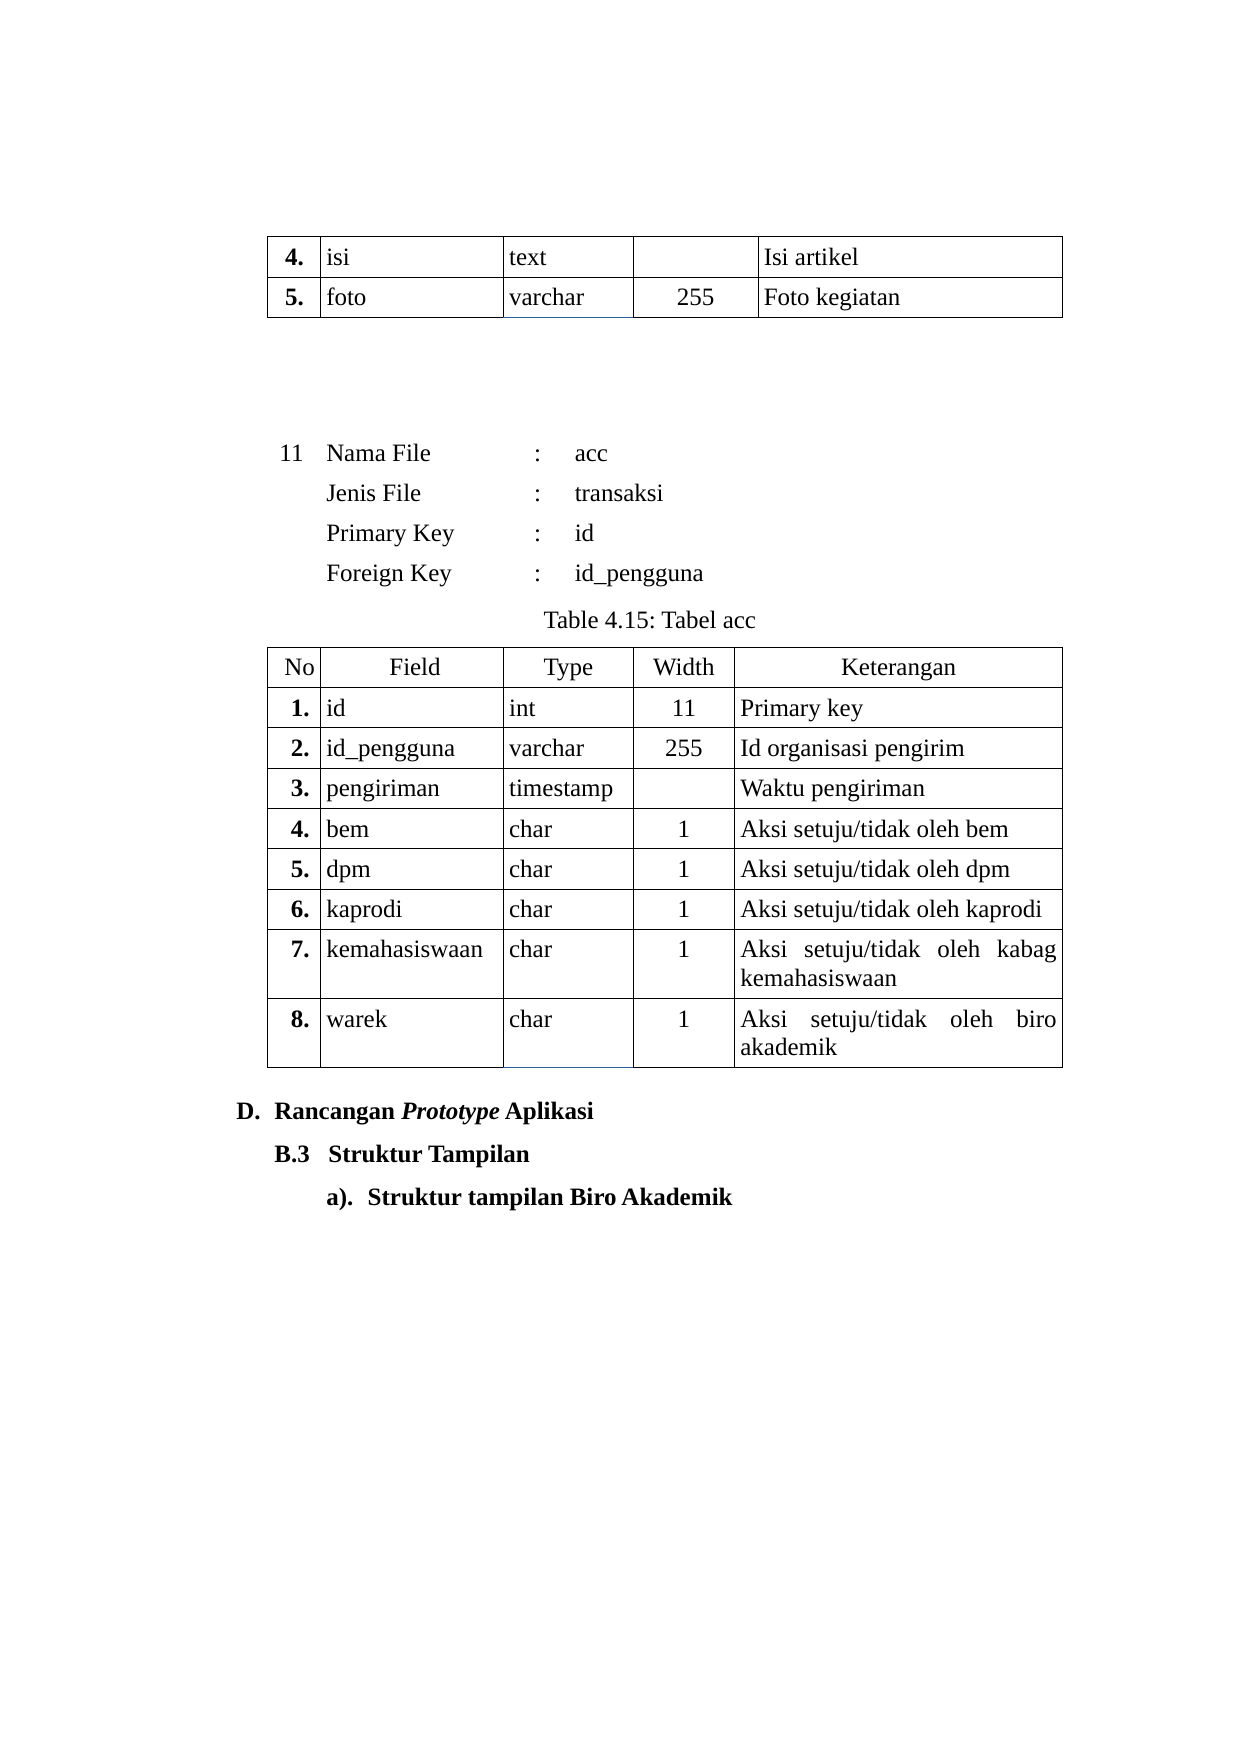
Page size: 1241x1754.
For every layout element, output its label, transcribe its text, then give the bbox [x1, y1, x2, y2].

table_header Type [504, 648, 633, 687]
table_cell 1 [634, 930, 734, 998]
table_cell : [528, 472, 569, 512]
table_cell Id organisasi pengirim [735, 728, 1062, 767]
table_cell Foto kegiatan [759, 278, 1062, 317]
table_cell foto [321, 278, 503, 317]
table_header acc [569, 432, 1062, 472]
table_cell Primary Key [320, 513, 528, 553]
table_cell [268, 278, 320, 317]
table_cell : [528, 553, 569, 593]
table_header 11 [274, 432, 320, 472]
table_cell [268, 930, 320, 998]
table_cell [634, 769, 734, 808]
table_cell [268, 809, 320, 848]
list Rancangan Prototype Aplikasi [236, 1096, 1063, 1124]
table_cell [268, 237, 320, 277]
table_cell [634, 237, 758, 277]
table_cell 11 [634, 688, 734, 727]
table_cell 255 [634, 278, 758, 317]
table_cell pengiriman [321, 769, 503, 808]
table_cell Aksi setuju/tidak oleh kabag kemahasiswaan [735, 930, 1062, 998]
table_cell [268, 849, 320, 888]
table_cell Aksi setuju/tidak oleh dpm [735, 849, 1062, 888]
table_header Field [321, 648, 503, 687]
table_cell timestamp [504, 769, 633, 808]
table_cell Aksi setuju/tidak oleh biro akademik [735, 999, 1062, 1067]
table_cell varchar [504, 278, 633, 317]
table_cell kaprodi [321, 890, 503, 929]
table_cell transaksi [569, 472, 1062, 512]
text Table 4.15: Tabel acc [236, 605, 1063, 634]
table_cell id_pengguna [569, 553, 1062, 593]
table_cell Waktu pengiriman [735, 769, 1062, 808]
table_cell [274, 513, 320, 553]
table_header Nama File [320, 432, 528, 472]
table_cell id_pengguna [321, 728, 503, 767]
table_header Width [634, 648, 734, 687]
table_cell bem [321, 809, 503, 848]
table_cell [268, 769, 320, 808]
table_cell Jenis File [320, 472, 528, 512]
table_cell [274, 472, 320, 512]
table_cell kemahasiswaan [321, 930, 503, 998]
table_cell warek [321, 999, 503, 1067]
table_cell [268, 728, 320, 767]
table_cell varchar [504, 728, 633, 767]
table_cell [274, 553, 320, 593]
table_cell char [504, 999, 633, 1067]
table_cell isi [321, 237, 503, 277]
table_header : [528, 432, 569, 472]
table_header Keterangan [735, 648, 1062, 687]
table_header No [268, 648, 320, 687]
table_cell Aksi setuju/tidak oleh kaprodi [735, 890, 1062, 929]
table_cell 1 [634, 809, 734, 848]
table_cell [268, 688, 320, 727]
list Struktur Tampilan [274, 1139, 1063, 1168]
table_cell : [528, 513, 569, 553]
table_cell id [569, 513, 1062, 553]
table_cell char [504, 849, 633, 888]
table_cell 1 [634, 999, 734, 1067]
table_cell int [504, 688, 633, 727]
table_cell 255 [634, 728, 734, 767]
table_cell 1 [634, 849, 734, 888]
table_cell char [504, 890, 633, 929]
table_cell Isi artikel [759, 237, 1062, 277]
table_cell Aksi setuju/tidak oleh bem [735, 809, 1062, 848]
table_cell char [504, 809, 633, 848]
table_cell 1 [634, 890, 734, 929]
table_cell [268, 890, 320, 929]
table_cell char [504, 930, 633, 998]
table_cell text [504, 237, 633, 277]
table_cell dpm [321, 849, 503, 888]
table_cell Primary key [735, 688, 1062, 727]
table_cell Foreign Key [320, 553, 528, 593]
table_cell id [321, 688, 503, 727]
table_cell [268, 999, 320, 1067]
list Struktur tampilan Biro Akademik [326, 1182, 1063, 1211]
